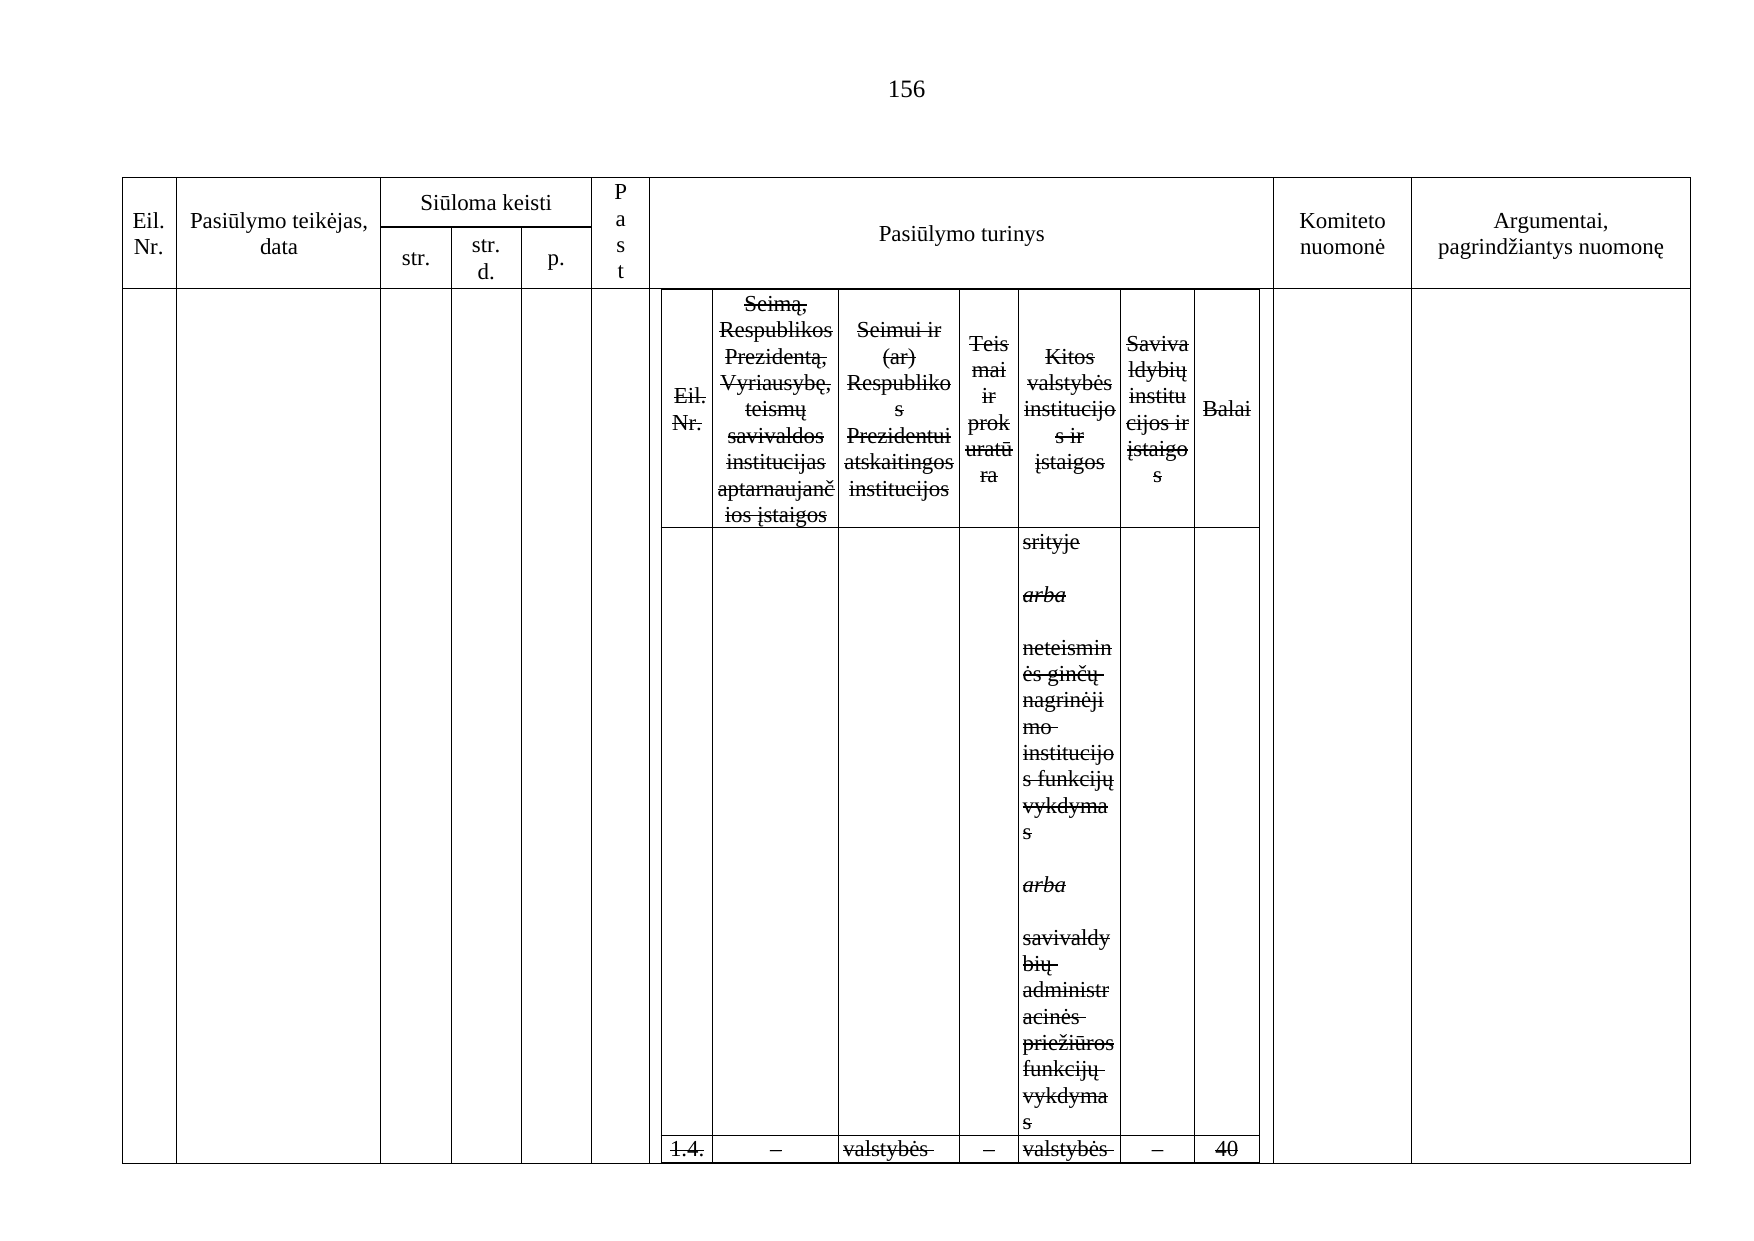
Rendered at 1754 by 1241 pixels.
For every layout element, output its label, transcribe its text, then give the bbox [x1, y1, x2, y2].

table_cell 1.4. [662, 1136, 712, 1162]
table_cell [592, 289, 649, 1163]
table_header Pastabos [592, 178, 649, 288]
table_header Seimą, Respublikos Prezidentą, Vyriausybę, teismų savivaldos institucijas aptarnaujančios įstaigos [713, 290, 838, 527]
table_cell [123, 289, 176, 1163]
table_header Argumentai, pagrindžiantys nuomonę [1412, 178, 1690, 288]
table_header Pasiūlymo turinys [650, 178, 1273, 288]
table_cell – [1121, 1136, 1194, 1162]
table_header Savivaldybių institucijos ir įstaigos [1121, 290, 1194, 527]
table_cell [452, 289, 521, 1163]
table_cell str. d. [452, 228, 521, 288]
table_cell [1121, 528, 1194, 1134]
table_header Teismai ir prokuratūra [960, 290, 1018, 527]
table_cell srityje arba neteisminės ginčų nagrinėjimo institucijos funkcijų vykdymas arba savivaldybių administracinės priežiūros funkcijų vykdymas [1019, 528, 1120, 1134]
table_cell valstybės [1019, 1136, 1120, 1162]
table_cell 40 [1195, 1136, 1259, 1162]
table_cell [662, 528, 712, 1134]
table_header Pasiūlymo teikėjas, data [177, 178, 380, 288]
table_header Siūloma keisti [381, 178, 591, 226]
table_cell [839, 528, 959, 1134]
table_cell – [713, 1136, 838, 1162]
table_cell [1412, 289, 1690, 1163]
table_cell [1195, 528, 1259, 1134]
table_cell valstybės [839, 1136, 959, 1162]
table_cell [713, 528, 838, 1134]
table_header Kitos valstybės institucijos ir įstaigos [1019, 290, 1120, 527]
table_header Seimui ir (ar) Respublikos Prezidentui atskaitingos institucijos [839, 290, 959, 527]
table_cell – [960, 1136, 1018, 1162]
table_cell [381, 289, 451, 1163]
table_header Komiteto nuomonė [1274, 178, 1411, 288]
table_cell [1274, 289, 1411, 1163]
table_header Eil. Nr. [662, 290, 712, 527]
table_cell [177, 289, 380, 1163]
table_cell [960, 528, 1018, 1134]
table_cell str. [381, 228, 451, 288]
table_cell p. [522, 228, 591, 288]
table_cell [522, 289, 591, 1163]
table_header Eil. Nr. [123, 178, 176, 288]
table_header Balai [1195, 290, 1259, 527]
